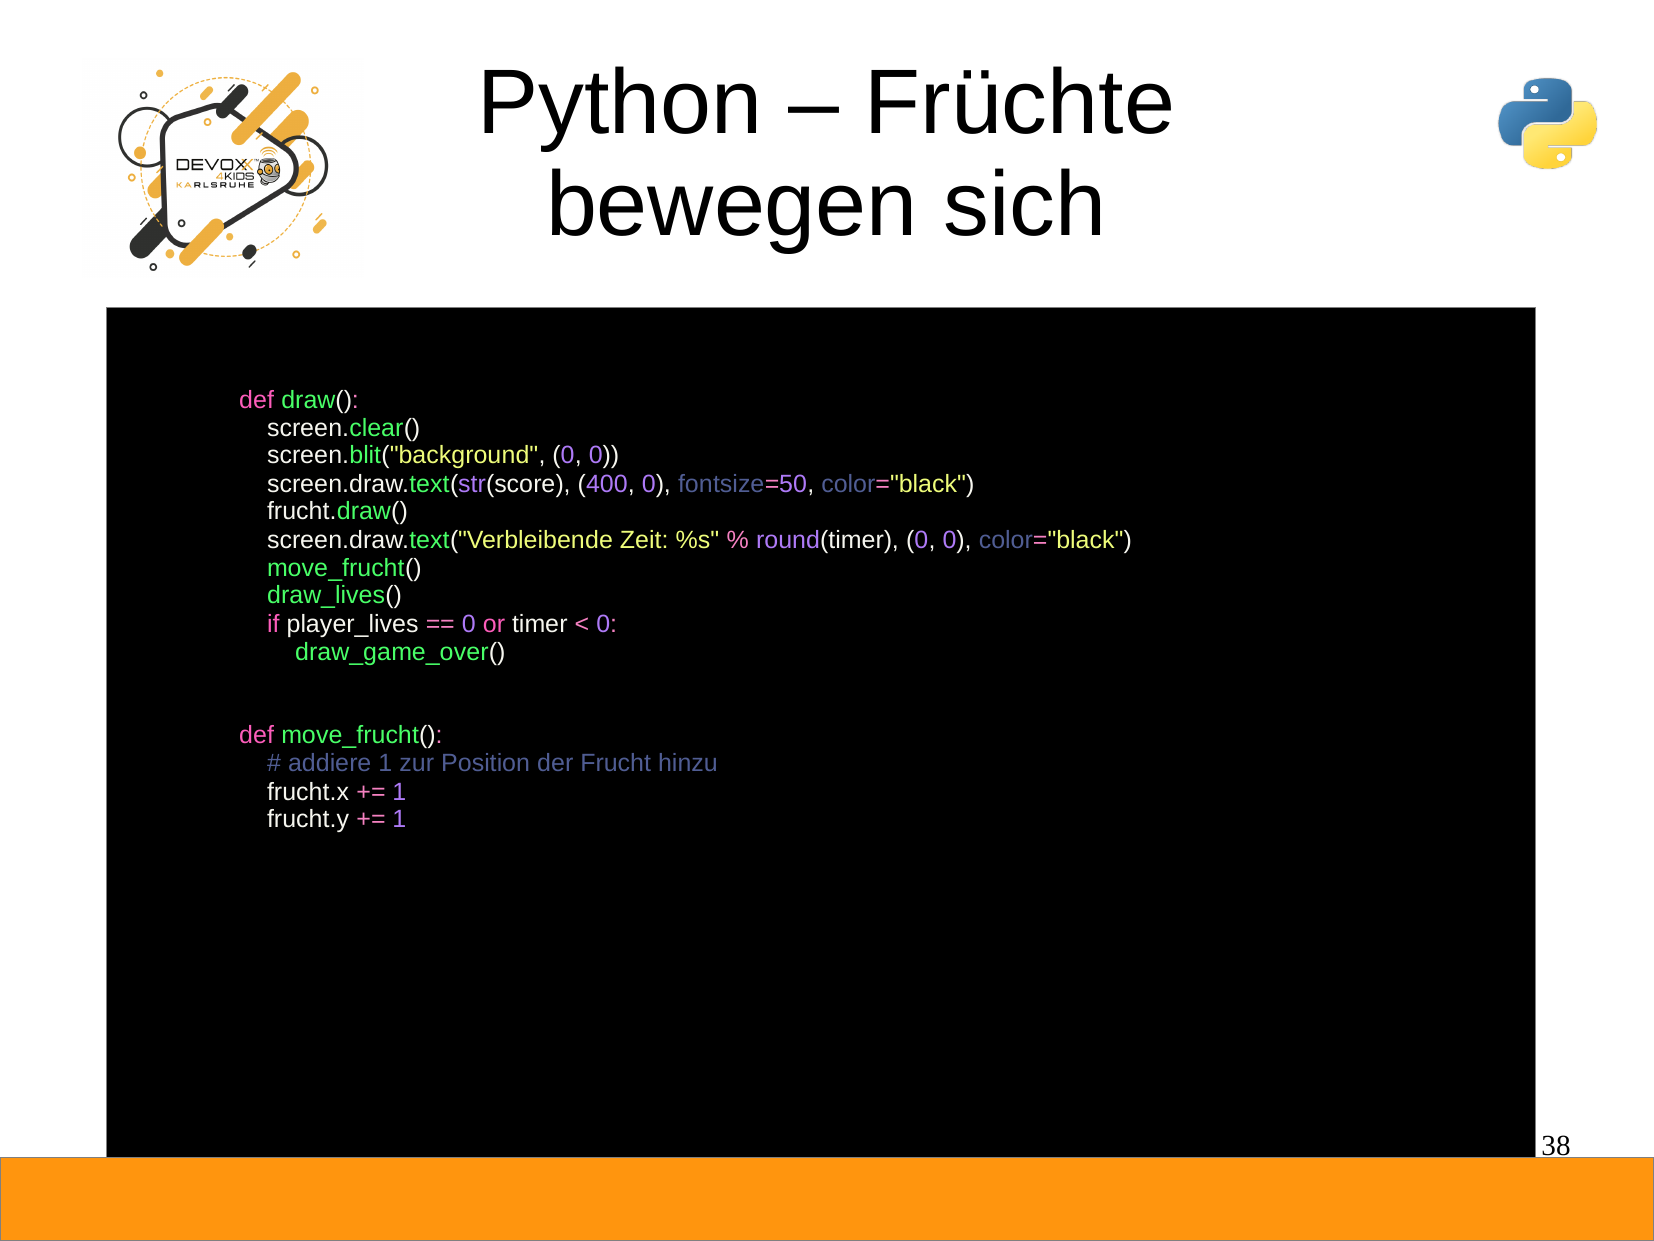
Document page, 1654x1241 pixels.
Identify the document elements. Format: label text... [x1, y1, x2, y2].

text_box def draw(): screen.clear() screen.blit("background", (0, 0)) screen.draw.text(str(score), (400, 0), fontsize=50, color="black") frucht.draw() screen.draw.text("Verbleibende Zeit: %s" % round(timer), (0, 0), color="black") move_frucht() draw_lives() if player_lives == 0 or timer < 0: draw_game_over() def move_frucht(): # addiere 1 zur Position der Frucht hinzu frucht.x += 1 frucht.y += 1 [224, 377, 1512, 993]
title Python – Früchte bewegen sich [82, 49, 1571, 257]
picture [82, 58, 364, 278]
text_box [0, 307, 1654, 1241]
picture [1476, 58, 1619, 189]
